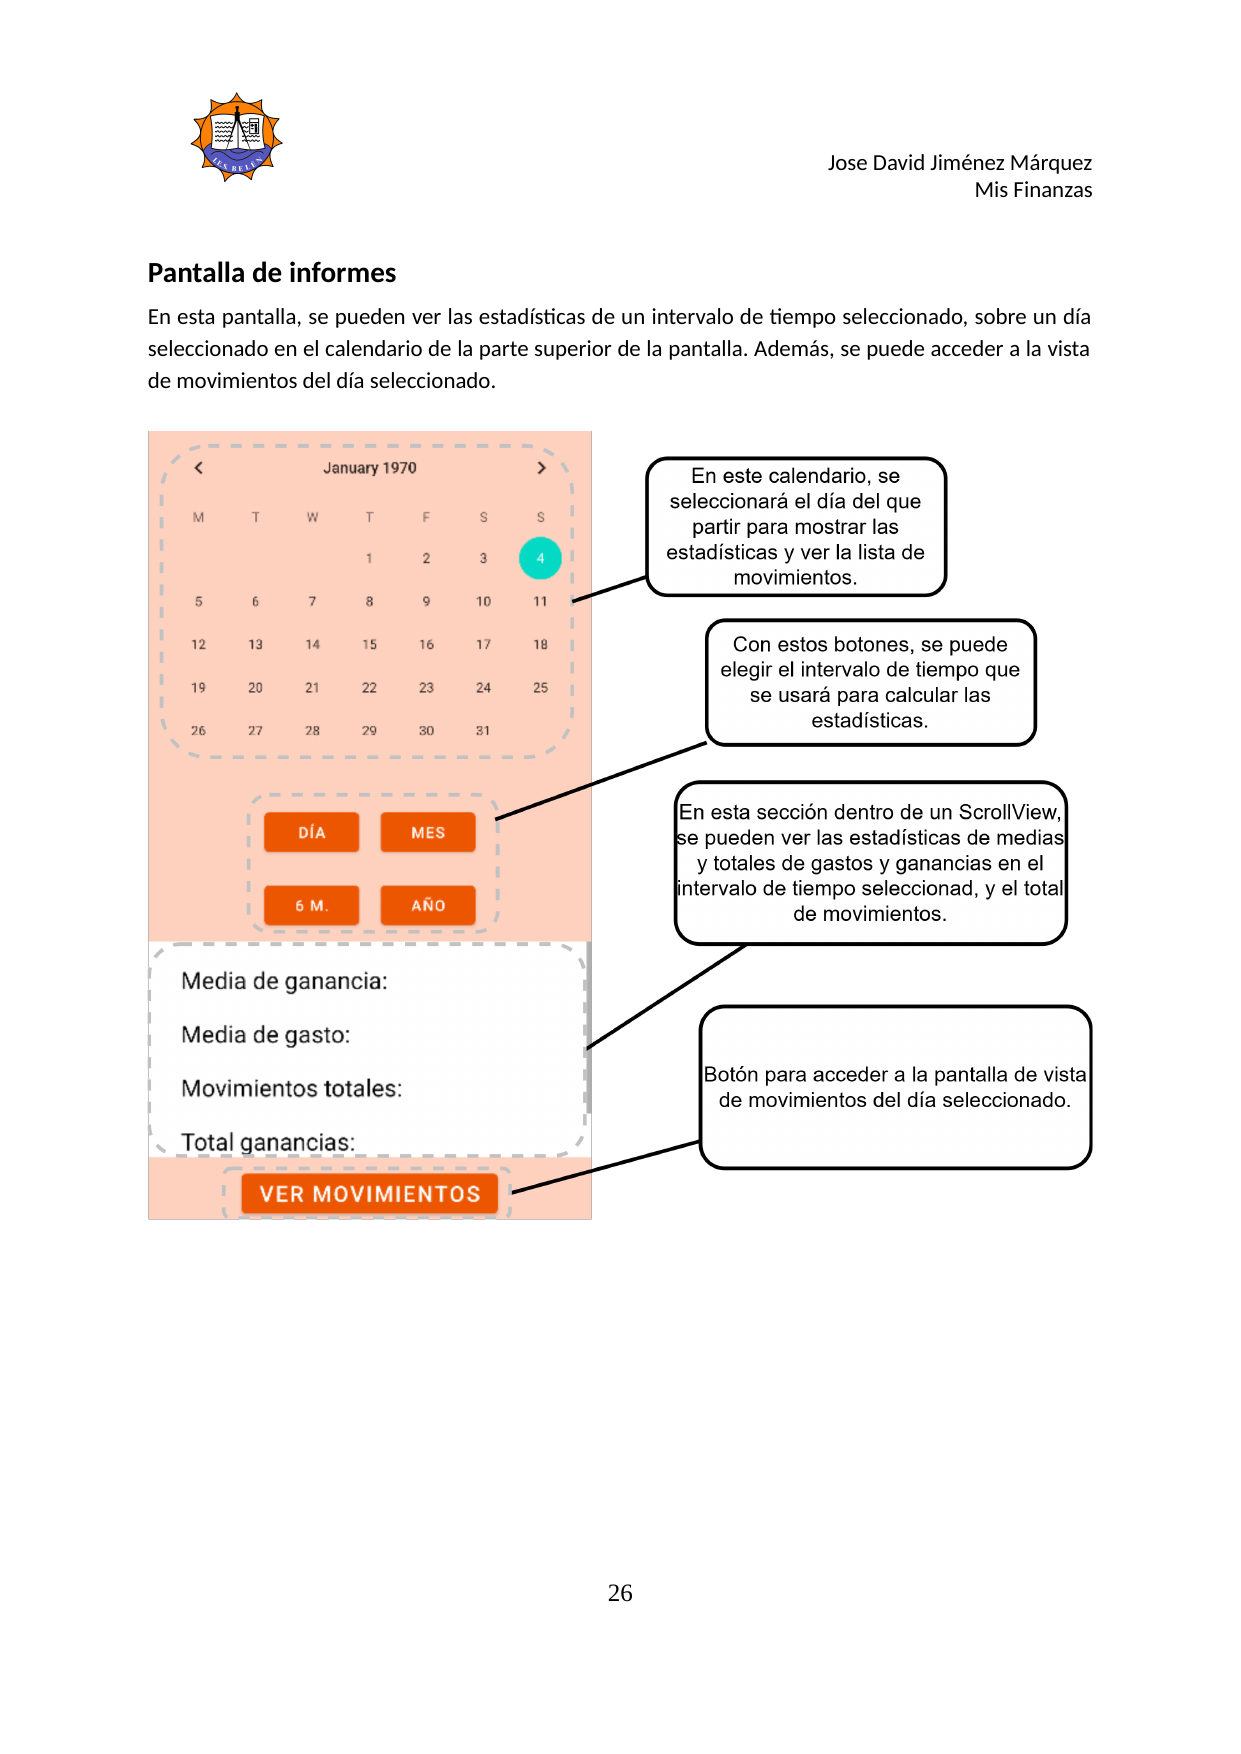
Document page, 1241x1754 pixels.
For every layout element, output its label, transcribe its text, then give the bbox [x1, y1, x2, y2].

text En esta pantalla, se pueden ver las estadísticas de un intervalo de tiempo seleccionado, sobre un día seleccionado en el calendario de la parte superior de la pantalla. Además, se puede acceder a la vista de movimientos del día seleccionado. [148, 302, 1093, 394]
subtitle Pantalla de informes [148, 254, 1093, 289]
picture [147, 430, 1093, 1220]
picture [181, 88, 294, 189]
